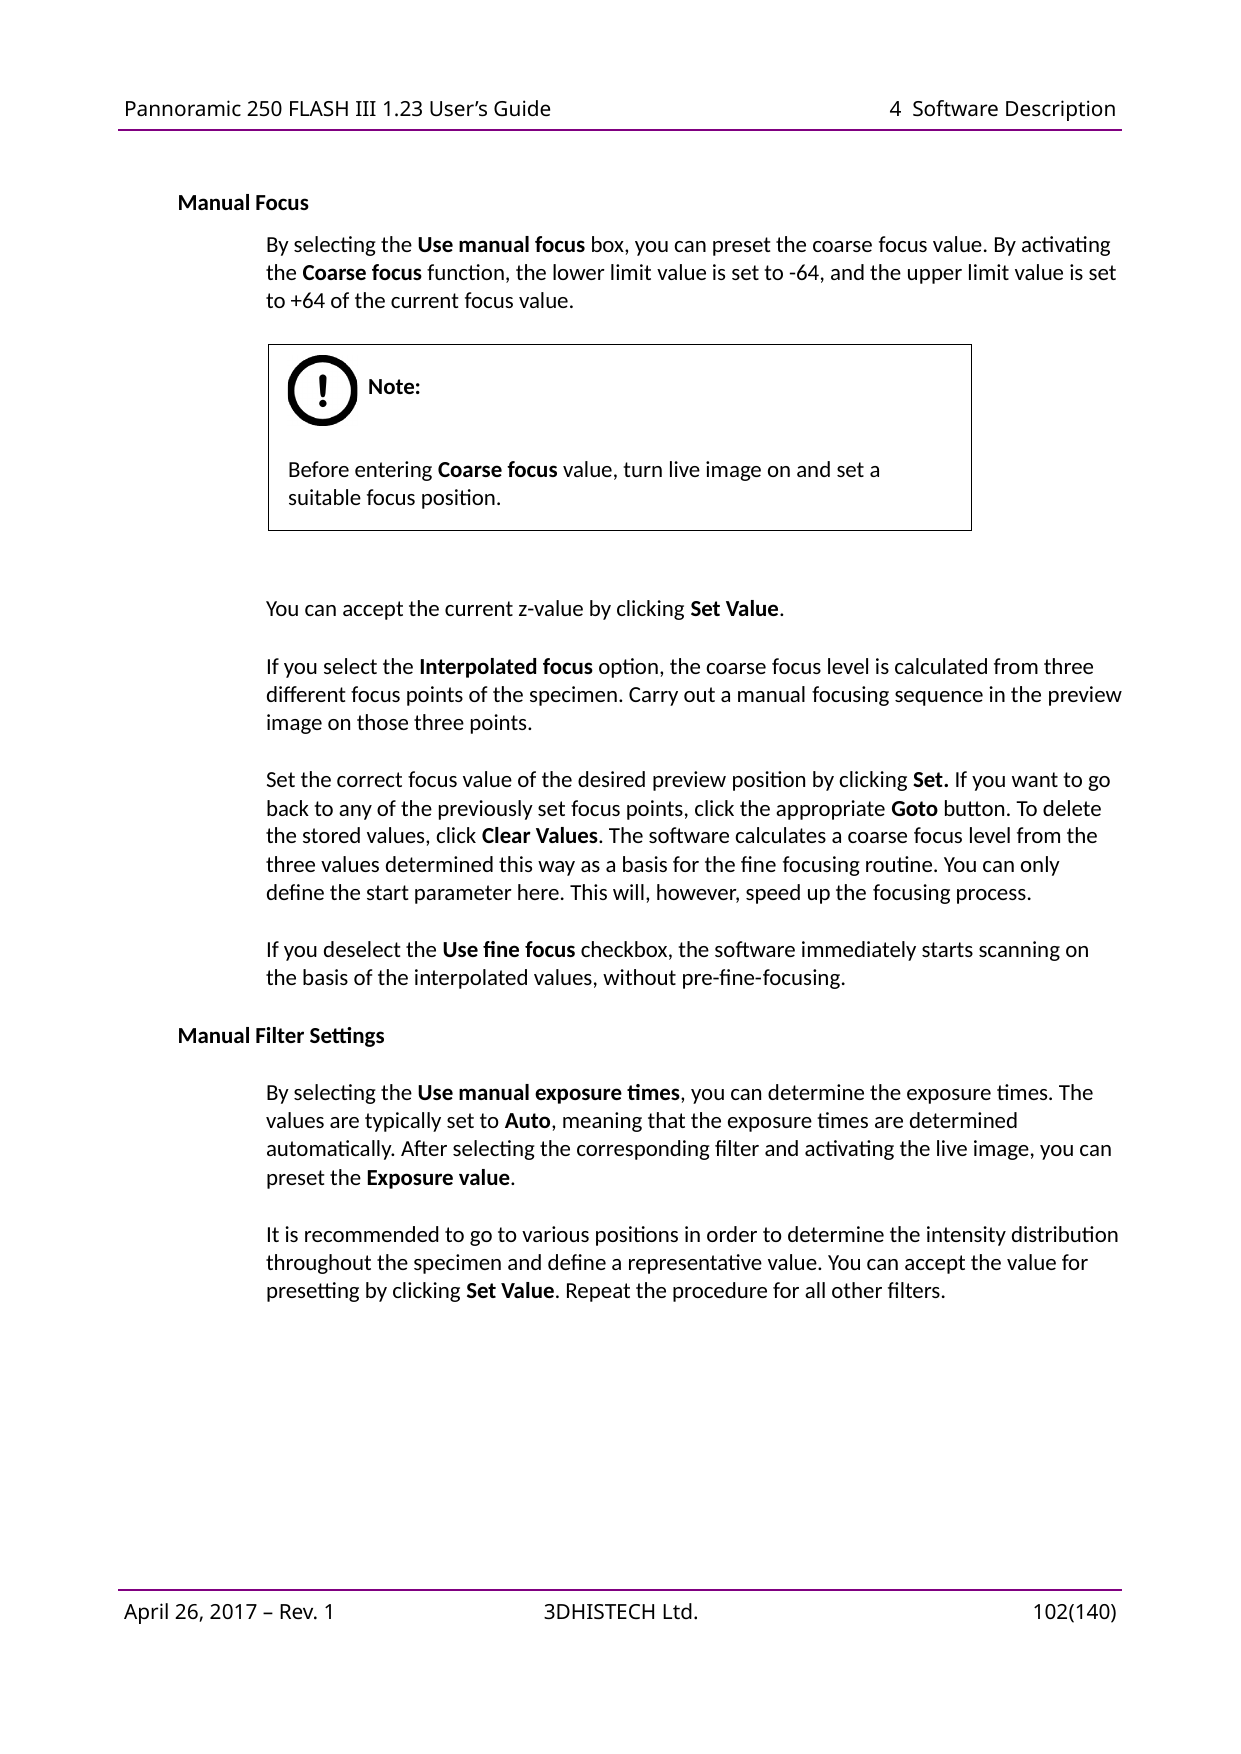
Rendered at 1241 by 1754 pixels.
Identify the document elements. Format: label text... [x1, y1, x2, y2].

text It is recommended to go to various positions in order to determine the intensity distribution throughout the specimen and define a representative value. You can accept the value for presetting by clicking Set Value. Repeat the procedure for all other filters. [266, 1220, 1122, 1304]
text If you deselect the Use fine focus checkbox, the software immediately starts scanning on the basis of the interpolated values, without pre-fine-focusing. [266, 935, 1122, 991]
text By selecting the Use manual exposure times, you can determine the exposure times. The values are typically set to Auto, meaning that the exposure times are determined automatically. After selecting the corresponding filter and activating the live image, you can preset the Exposure value. [266, 1078, 1122, 1191]
text Note: [269, 345, 971, 425]
text Manual Focus [177, 188, 1122, 216]
text Before entering Coarse focus value, turn live image on and set a suitable focus position. [269, 443, 971, 530]
text Manual Filter Settings [177, 1021, 1122, 1049]
text Set the correct focus value of the desired preview position by clicking Set. If you want to go back to any of the previously set focus points, click the appropriate Goto button. To delete the stored values, click Clear Values. The software calculates a coarse focus level from the three values determined this way as a basis for the fine focusing routine. You can only define the start parameter here. This will, however, speed up the focusing process. [266, 766, 1122, 906]
text By selecting the Use manual focus box, you can preset the coarse focus value. By activating the Coarse focus function, the lower limit value is set to -64, and the upper limit value is set to +64 of the current focus value. [266, 231, 1122, 314]
text You can accept the current z-value by clicking Set Value. [266, 594, 1122, 622]
text If you select the Interpolated focus option, the coarse focus level is calculated from three different focus points of the specimen. Carry out a manual focusing sequence in the preview image on those three points. [266, 652, 1122, 736]
